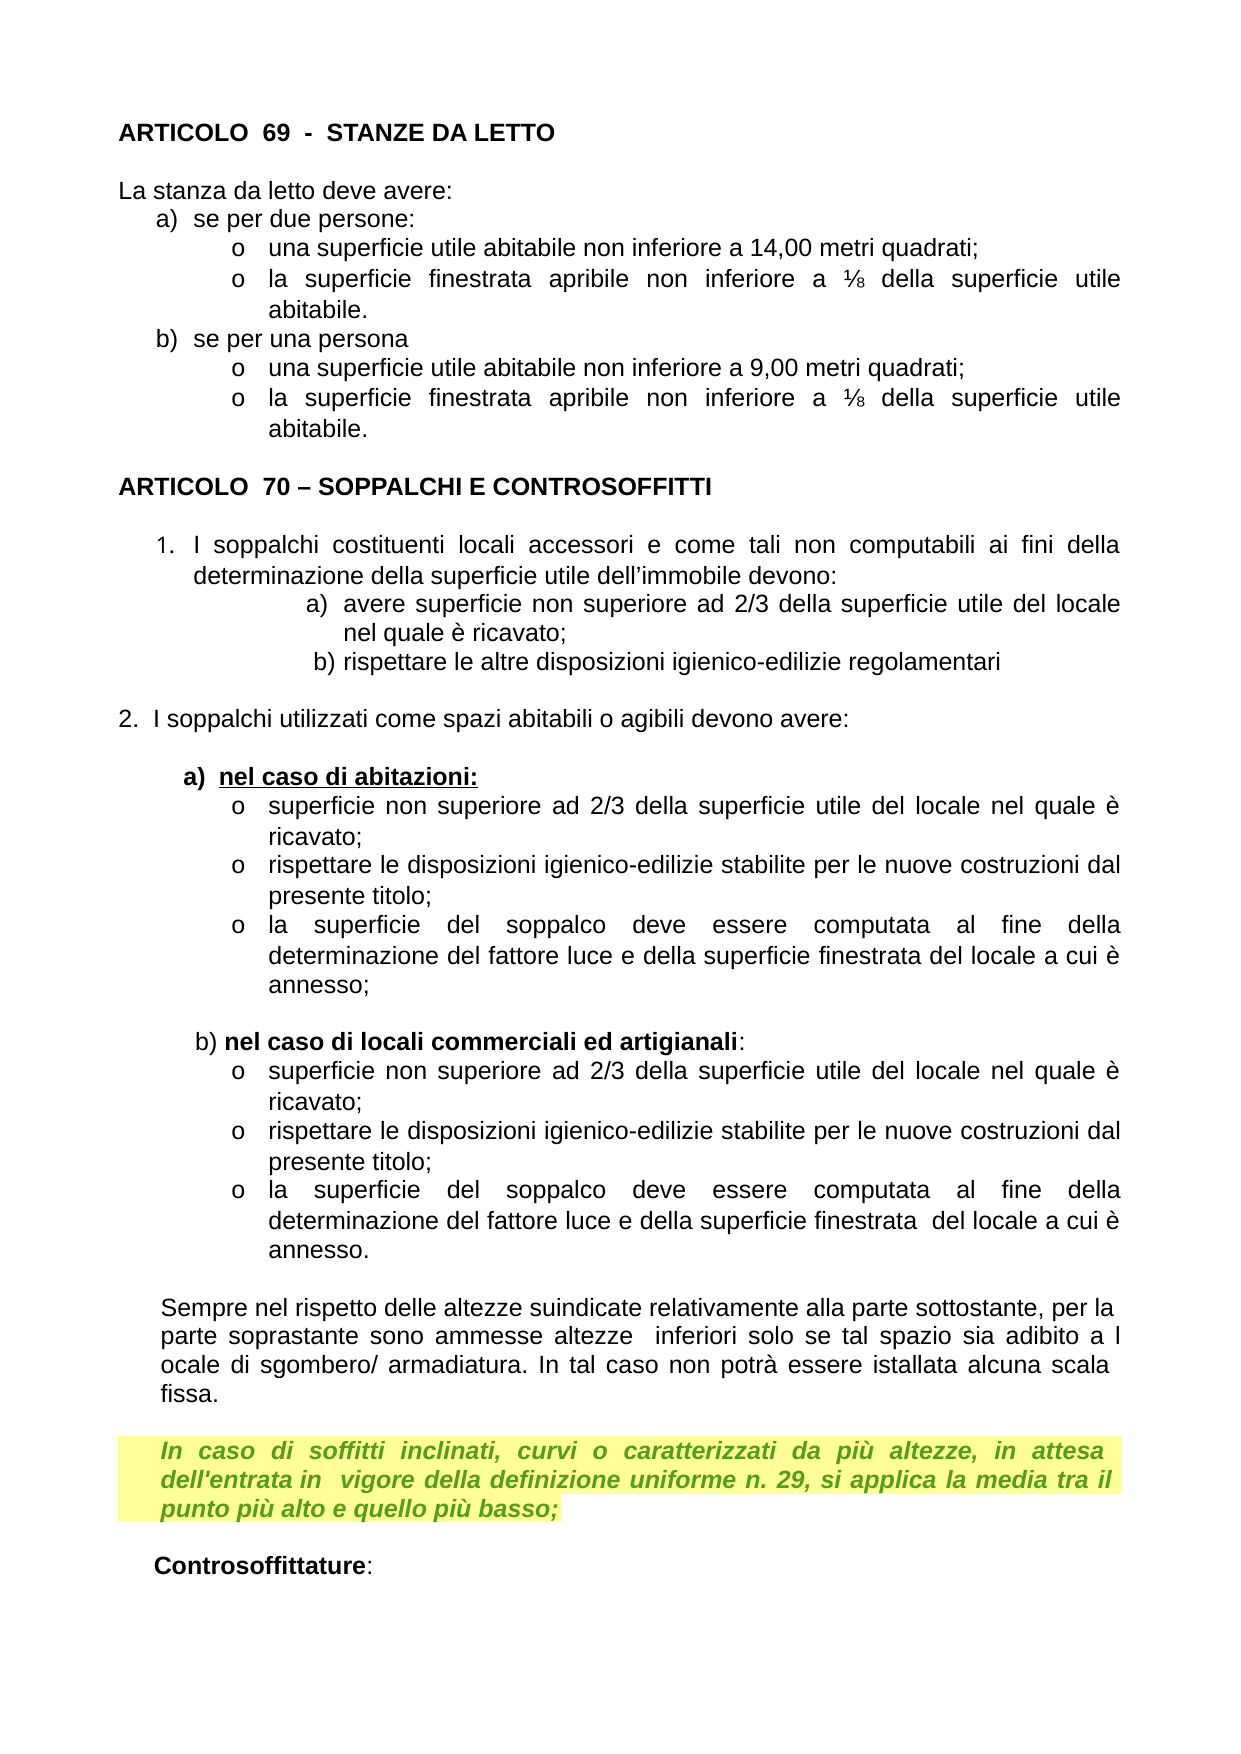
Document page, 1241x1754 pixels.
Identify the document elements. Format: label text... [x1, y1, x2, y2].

list rispettare le disposizioni igienico-edilizie stabilite per le nuove costruzioni dal presente titolo; [231, 1116, 1122, 1175]
list una superficie utile abitabile non inferiore a 14,00 metri quadrati; [231, 233, 1122, 264]
list se per una persona [156, 324, 1122, 352]
list nel caso di abitazioni: [183, 762, 1122, 791]
list b) nel caso di locali commerciali ed artigianali: [159, 1027, 1122, 1056]
text ARTICOLO 70 – SOPPALCHI E CONTROSOFFITTI [118, 472, 1122, 501]
text ARTICOLO 69 - STANZE DA LETTO [118, 118, 1122, 147]
list avere superficie non superiore ad 2/3 della superficie utile del locale nel quale è ricavato; [306, 589, 1122, 647]
list la superficie finestrata apribile non inferiore a ⅛ della superficie utile abitabile. [231, 383, 1122, 443]
list 2. I soppalchi utilizzati come spazi abitabili o agibili devono avere: [118, 704, 1122, 733]
list la superficie del soppalco deve essere computata al fine della determinazione del fattore luce e della superficie finestrata del locale a cui è annesso. [231, 1175, 1122, 1264]
list I soppalchi costituenti locali accessori e come tali non computabili ai fini della determinazione della superficie utile dell’immobile devono: [156, 529, 1122, 589]
list se per due persone: [156, 204, 1122, 233]
text Sempre nel rispetto delle altezze suindicate relativamente alla parte sottostante, per la parte soprastante sono ammesse altezze inferiori solo se tal spazio sia adibito a l ocale di sgombero/ armadiatura. In tal caso non potrà essere istallata alcuna scala fissa. [118, 1292, 1122, 1407]
text In caso di soffitti inclinati, curvi o caratterizzati da più altezze, in attesa dell'entrata in vigore della definizione uniforme n. 29, si applica la media tra il punto più alto e quello più basso; [118, 1436, 1122, 1522]
list superficie non superiore ad 2/3 della superficie utile del locale nel quale è ricavato; [231, 791, 1122, 850]
list una superficie utile abitabile non inferiore a 9,00 metri quadrati; [231, 352, 1122, 383]
list la superficie finestrata apribile non inferiore a ⅛ della superficie utile abitabile. [231, 264, 1122, 324]
list Controsoffittature: [153, 1551, 1122, 1580]
list rispettare le altre disposizioni igienico-edilizie regolamentari [254, 647, 1122, 676]
list la superficie del soppalco deve essere computata al fine della determinazione del fattore luce e della superficie finestrata del locale a cui è annesso; [231, 910, 1122, 998]
list superficie non superiore ad 2/3 della superficie utile del locale nel quale è ricavato; [231, 1056, 1122, 1116]
list rispettare le disposizioni igienico-edilizie stabilite per le nuove costruzioni dal presente titolo; [231, 850, 1122, 910]
text La stanza da letto deve avere: [118, 176, 1122, 204]
